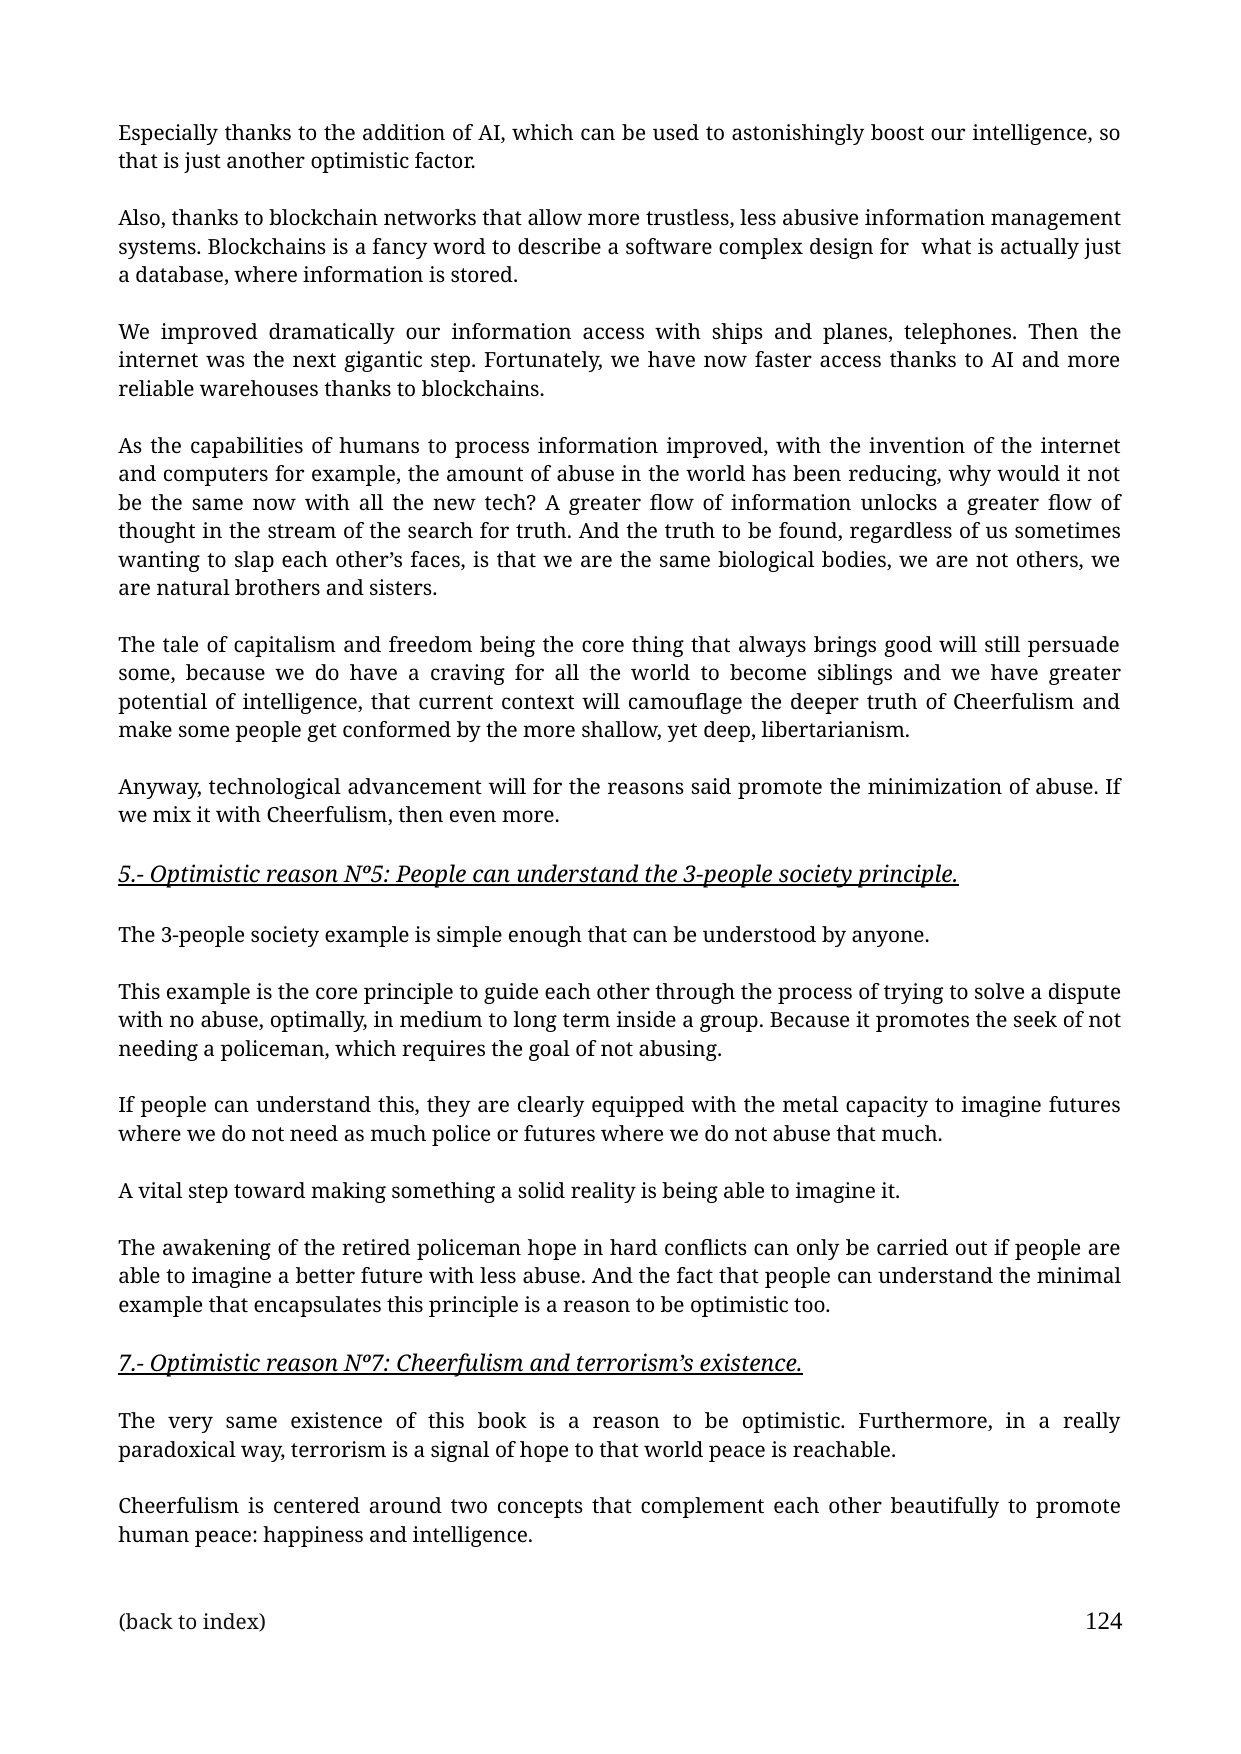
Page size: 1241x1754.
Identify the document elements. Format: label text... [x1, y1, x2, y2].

text The awakening of the retired policeman hope in hard conflicts can only be carried out if people are able to imagine a better future with less abuse. And the fact that people can understand the minimal example that encapsulates this principle is a reason to be optimistic too. [118, 1233, 1122, 1318]
text If people can understand this, they are clearly equipped with the metal capacity to imagine futures where we do not need as much police or futures where we do not abuse that much. [118, 1091, 1122, 1147]
text As the capabilities of humans to process information improved, with the invention of the internet and computers for example, the amount of abuse in the world has been reducing, why would it not be the same now with all the new tech? A greater flow of information unlocks a greater flow of thought in the stream of the search for truth. And the truth to be found, regardless of us sometimes wanting to slap each other’s faces, is that we are the same biological bodies, we are not others, we are natural brothers and sisters. [118, 431, 1122, 602]
text The tale of capitalism and freedom being the core thing that always brings good will still persuade some, because we do have a craving for all the world to become siblings and we have greater potential of intelligence, that current context will camouflage the deeper truth of Cheerfulism and make some people get conformed by the more shallow, yet deep, libertarianism. [118, 630, 1122, 744]
text Cheerfulism is centered around two concepts that complement each other beautifully to promote human peace: happiness and intelligence. [118, 1492, 1122, 1548]
text The 3-people society example is simple enough that can be understood by anyone. [118, 920, 1122, 948]
text Anyway, technological advancement will for the reasons said promote the minimization of abuse. If we mix it with Cheerfulism, then even more. [118, 772, 1122, 829]
text 7.- Optimistic reason Nº7: Cheerfulism and terrorism’s existence. [118, 1347, 1122, 1378]
text Also, thanks to blockchain networks that allow more trustless, less abusive information management systems. Blockchains is a fancy word to describe a software complex design for what is actually just a database, where information is stored. [118, 203, 1122, 289]
text Especially thanks to the addition of AI, which can be used to astonishingly boost our intelligence, so that is just another optimistic factor. [118, 118, 1122, 175]
text 5.- Optimistic reason Nº5: People can understand the 3-people society principle. [118, 857, 1122, 889]
text This example is the core principle to guide each other through the process of trying to solve a dispute with no abuse, optimally, in medium to long term inside a group. Because it promotes the seek of not needing a policeman, which requires the goal of not abusing. [118, 977, 1122, 1062]
text We improved dramatically our information access with ships and planes, telephones. Then the internet was the next gigantic step. Fortunately, we have now faster access thanks to AI and more reliable warehouses thanks to blockchains. [118, 317, 1122, 402]
text A vital step toward making something a solid reality is being able to imagine it. [118, 1176, 1122, 1204]
text The very same existence of this book is a reason to be optimistic. Furthermore, in a really paradoxical way, terrorism is a signal of hope to that world peace is reachable. [118, 1406, 1122, 1463]
